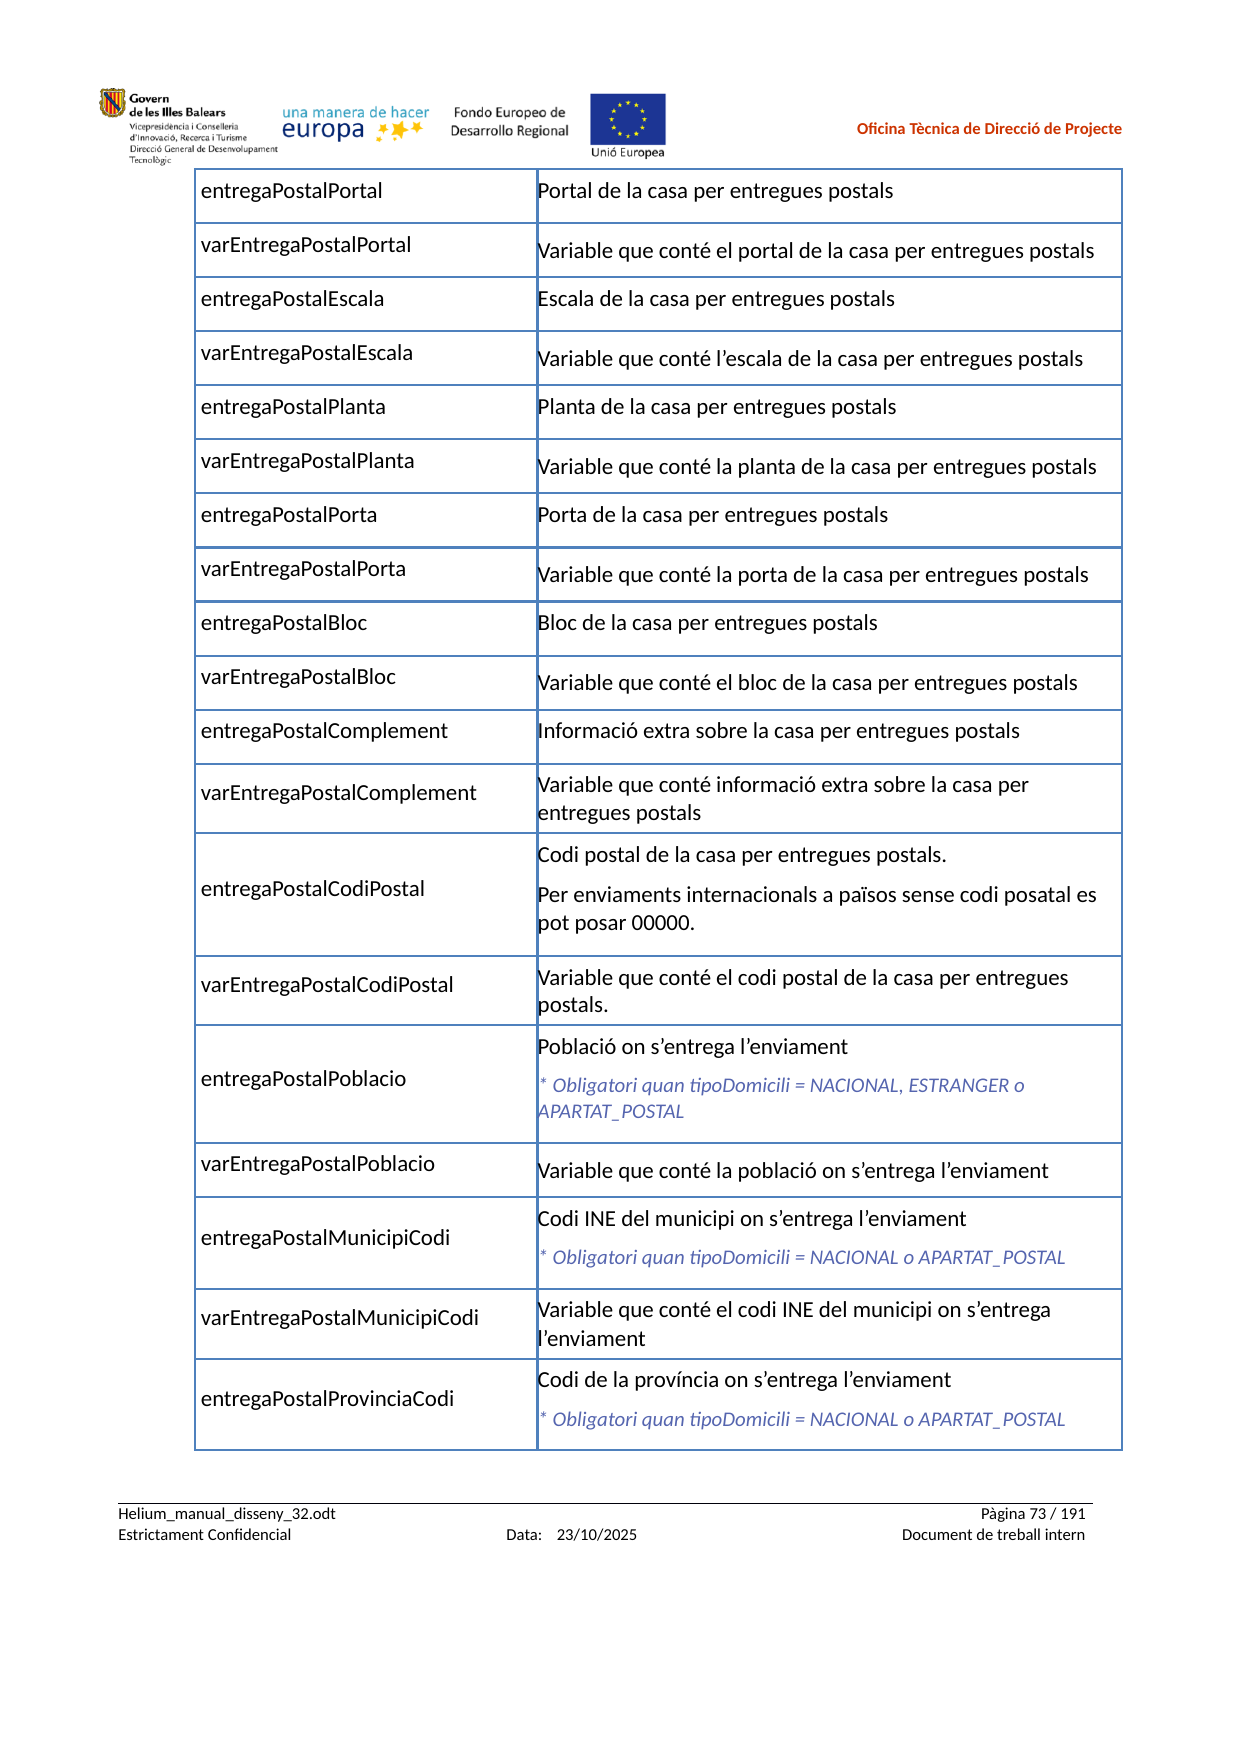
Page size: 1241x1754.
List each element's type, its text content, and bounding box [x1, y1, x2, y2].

table_cell entregaPostalProvinciaCodi [196, 1360, 536, 1449]
table_cell Escala de la casa per entregues postals [539, 278, 1121, 330]
table_cell varEntregaPostalComplement [196, 765, 536, 832]
table_cell entregaPostalBloc [196, 603, 536, 654]
table_cell Variable que conté el codi INE del municipi on s’entrega l’enviament [539, 1290, 1121, 1357]
table_cell Bloc de la casa per entregues postals [539, 603, 1121, 654]
table_cell Planta de la casa per entregues postals [539, 386, 1121, 438]
table_cell Variable que conté la planta de la casa per entregues postals [539, 440, 1121, 492]
table_cell Variable que conté l’escala de la casa per entregues postals [539, 332, 1121, 384]
table_cell entregaPostalMunicipiCodi [196, 1198, 536, 1288]
table_cell varEntregaPostalPorta [196, 549, 536, 600]
table_cell Variable que conté el portal de la casa per entregues postals [539, 224, 1121, 276]
table_cell varEntregaPostalPortal [196, 224, 536, 276]
table_cell Porta de la casa per entregues postals [539, 494, 1121, 546]
table_cell Variable que conté el codi postal de la casa per entregues postals. [539, 957, 1121, 1024]
table_cell varEntregaPostalMunicipiCodi [196, 1290, 536, 1357]
table_cell Variable que conté informació extra sobre la casa per entregues postals [539, 765, 1121, 832]
table_cell varEntregaPostalEscala [196, 332, 536, 384]
table_cell varEntregaPostalBloc [196, 657, 536, 708]
table_cell Portal de la casa per entregues postals [539, 170, 1121, 222]
table_cell Codi INE del municipi on s’entrega l’enviament * Obligatori quan tipoDomicili = NACIONAL o APARTAT_POSTAL [539, 1198, 1121, 1288]
table_cell Variable que conté la població on s’entrega l’enviament [539, 1144, 1121, 1196]
table_cell Informació extra sobre la casa per entregues postals [539, 711, 1121, 763]
table_cell entregaPostalComplement [196, 711, 536, 763]
table_cell entregaPostalPorta [196, 494, 536, 546]
table_cell Codi de la província on s’entrega l’enviament * Obligatori quan tipoDomicili = NACIONAL o APARTAT_POSTAL [539, 1360, 1121, 1449]
table_cell Codi postal de la casa per entregues postals. Per enviaments internacionals a països sense codi posatal es pot posar 00000. [539, 834, 1121, 955]
table_cell Població on s’entrega l’enviament * Obligatori quan tipoDomicili = NACIONAL, ESTRANGER o APARTAT_POSTAL [539, 1026, 1121, 1142]
table_cell varEntregaPostalPoblacio [196, 1144, 536, 1196]
table_cell Variable que conté la porta de la casa per entregues postals [539, 549, 1121, 600]
table_cell entregaPostalEscala [196, 278, 536, 330]
table_cell varEntregaPostalPlanta [196, 440, 536, 492]
picture [99, 87, 668, 166]
table_cell Variable que conté el bloc de la casa per entregues postals [539, 657, 1121, 708]
table_cell entregaPostalPlanta [196, 386, 536, 438]
table_cell entregaPostalPortal [196, 170, 536, 222]
table_cell varEntregaPostalCodiPostal [196, 957, 536, 1024]
table_cell entregaPostalPoblacio [196, 1026, 536, 1142]
table_cell entregaPostalCodiPostal [196, 834, 536, 955]
